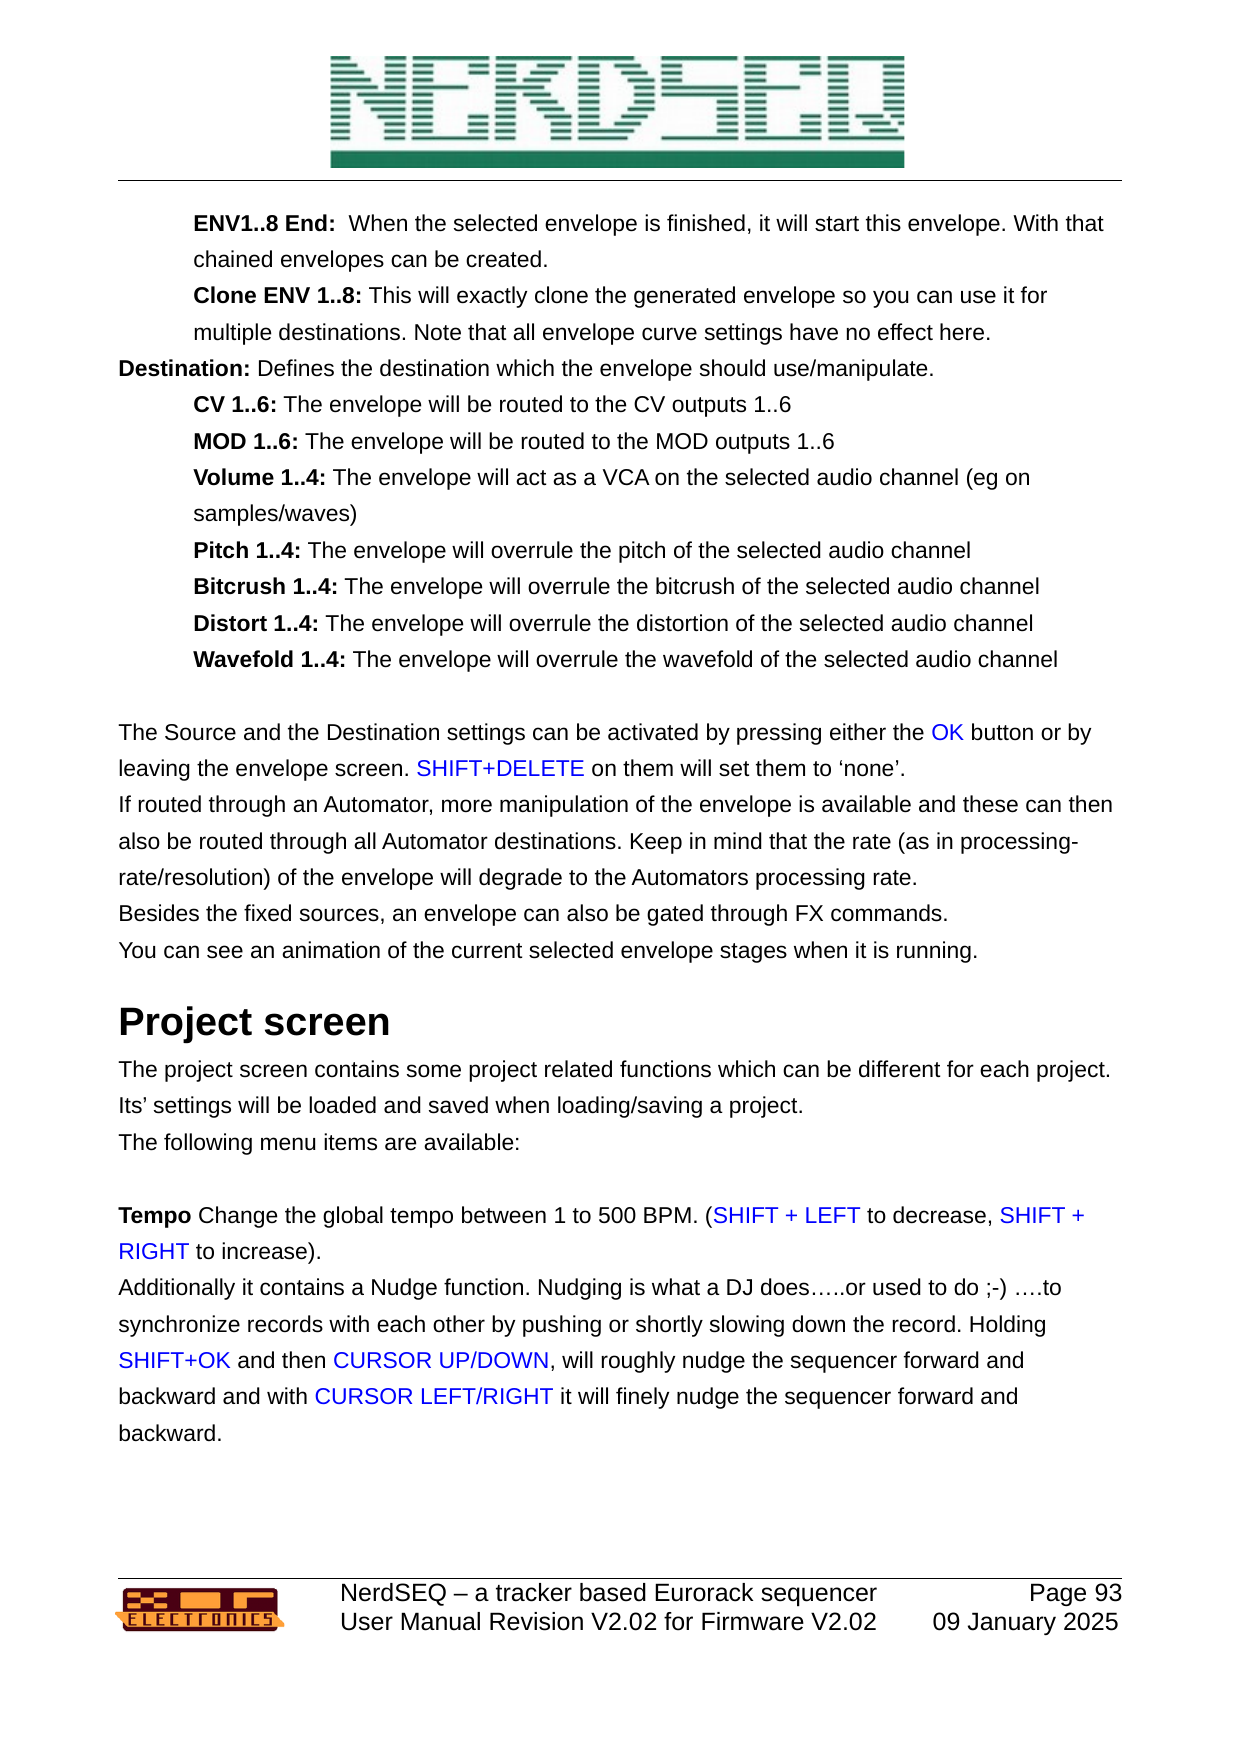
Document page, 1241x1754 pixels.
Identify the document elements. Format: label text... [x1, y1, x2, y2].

text Distort 1..4: The envelope will overrule the distortion of the selected audio channel [193, 609, 1122, 636]
text Bitcrush 1..4: The envelope will overrule the bitcrush of the selected audio channel [193, 573, 1122, 599]
text CV 1..6: The envelope will be routed to the CV outputs 1..6 [193, 391, 1122, 418]
text Pitch 1..4: The envelope will overrule the pitch of the selected audio channel [193, 537, 1122, 563]
text ENV1..8 End: When the selected envelope is finished, it will start this envelope. With that chained envelopes can be created. [193, 209, 1122, 272]
text You can see an animation of the current selected envelope stages when it is running. [118, 937, 1122, 963]
text Clone ENV 1..8: This will exactly clone the generated envelope so you can use it for multiple destinations. Note that all envelope curve settings have no effect here. [193, 282, 1122, 345]
text Besides the fixed sources, an envelope can also be gated through FX commands. [118, 900, 1122, 927]
text The Source and the Destination settings can be activated by pressing either the OK button or by leaving the envelope screen. SHIFT+DELETE on them will set them to ‘none’. [118, 718, 1122, 781]
text Tempo Change the global tempo between 1 to 500 BPM. (SHIFT + LEFT to decrease, SHIFT + RIGHT to increase). [118, 1202, 1122, 1264]
text Wavefold 1..4: The envelope will overrule the wavefold of the selected audio channel [193, 646, 1122, 672]
picture [115, 1584, 285, 1634]
text Additionally it contains a Nudge function. Nudging is what a DJ does…..or used to do ;-) ….to synchronize records with each other by pushing or shortly slowing down the record. Holding SHIFT+OK and then CURSOR UP/DOWN, will roughly nudge the sequencer forward and backward and with CURSOR LEFT/RIGHT it will finely nudge the sequencer forward and backward. [118, 1274, 1122, 1446]
text MOD 1..6: The envelope will be routed to the MOD outputs 1..6 [193, 428, 1122, 454]
text The project screen contains some project related functions which can be different for each project. Its’ settings will be loaded and saved when loading/saving a project. [118, 1056, 1122, 1119]
text If routed through an Automator, more manipulation of the envelope is available and these can then also be routed through all Automator destinations. Keep in mind that the rate (as in processing-rate/resolution) of the envelope will degrade to the Automators processing rate. [118, 791, 1122, 890]
text The following menu items are available: [118, 1129, 1122, 1155]
text Destination: Defines the destination which the envelope should use/manipulate. [118, 355, 1122, 381]
subtitle Project screen [118, 998, 1122, 1044]
text Volume 1..4: The envelope will act as a VCA on the selected audio channel (eg on samples/waves) [193, 464, 1122, 527]
picture [330, 56, 905, 168]
